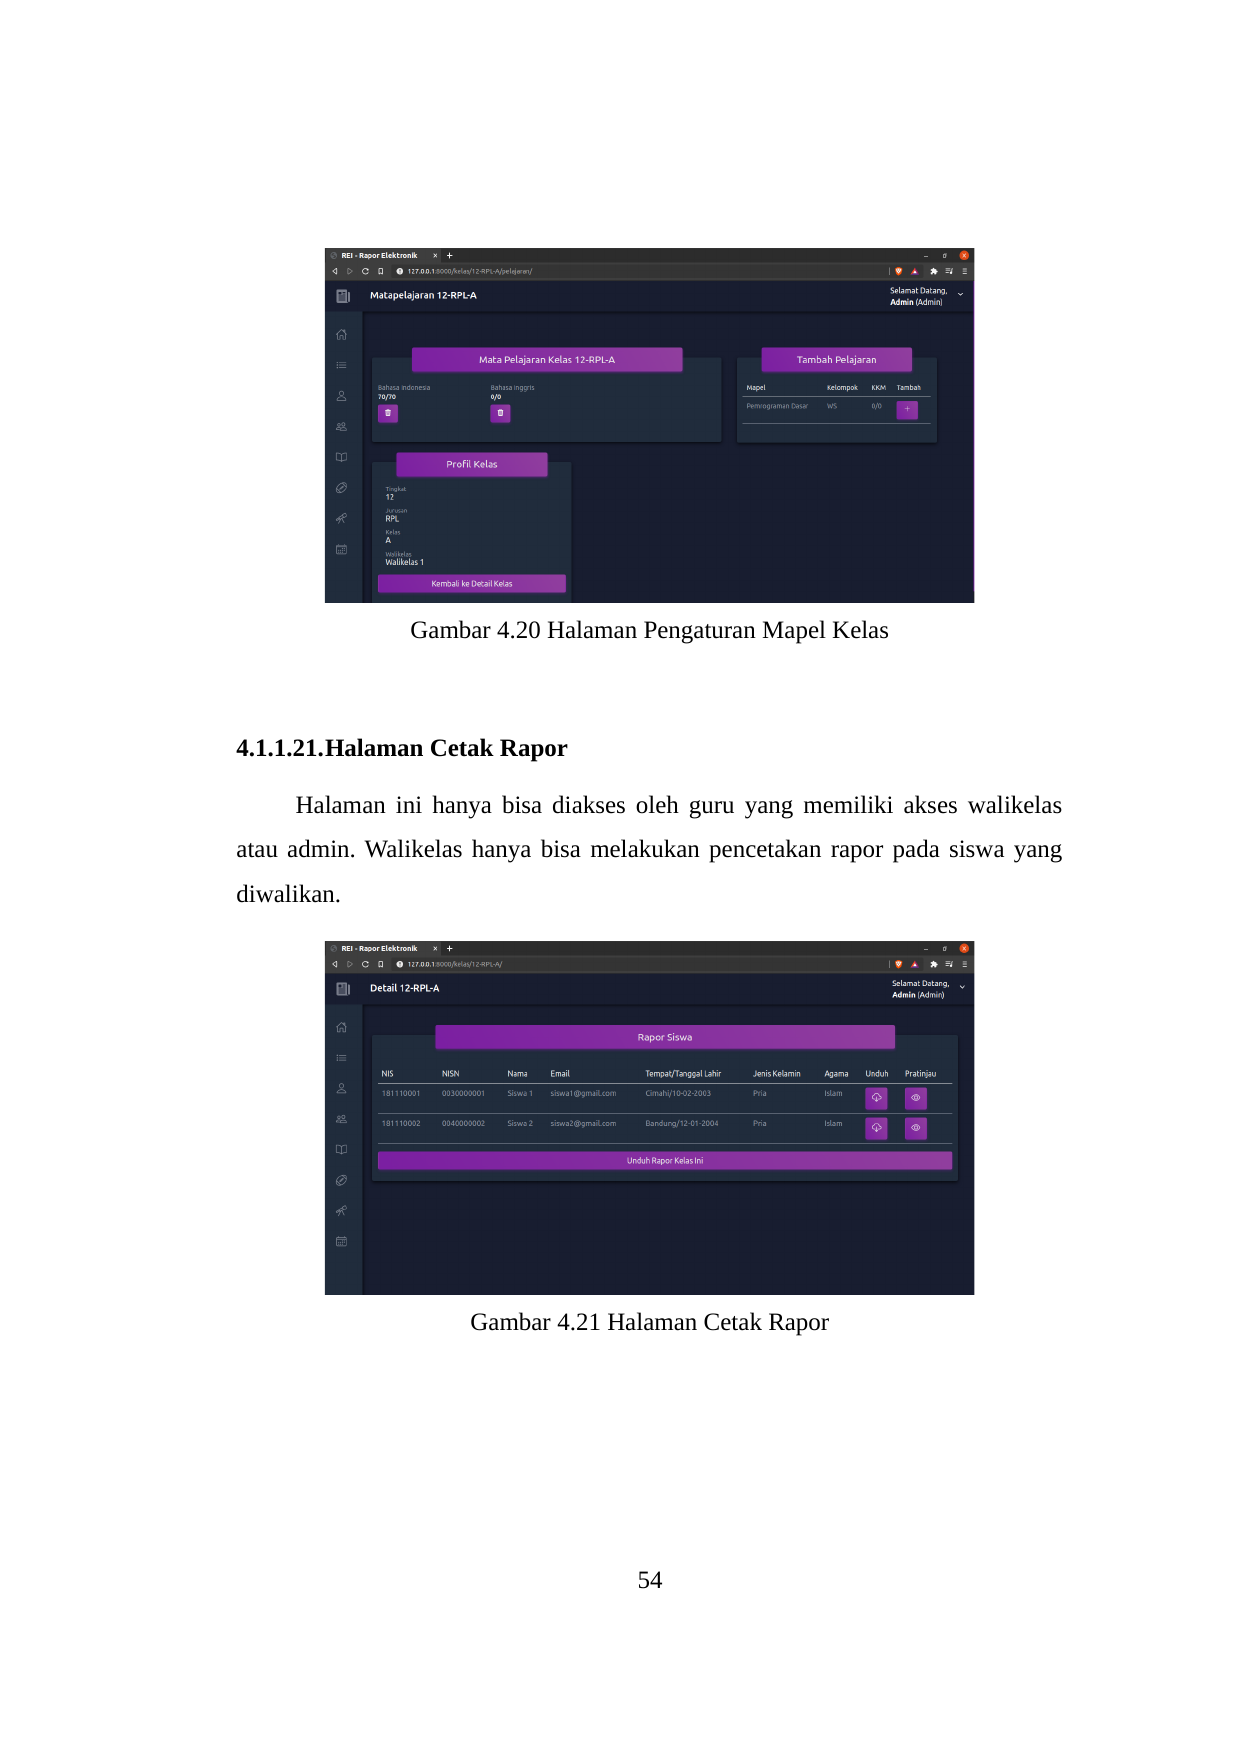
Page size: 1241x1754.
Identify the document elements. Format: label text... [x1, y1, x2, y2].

text Gambar 4.20 Halaman Pengaturan Mapel Kelas [325, 603, 974, 647]
subtitle Halaman Cetak Rapor [236, 721, 1063, 766]
text Gambar 4.21 Halaman Cetak Rapor [325, 1295, 974, 1339]
picture [324, 941, 975, 1295]
text Halaman ini hanya bisa diakses oleh guru yang memiliki akses walikelas atau admin. Walikelas hanya bisa melakukan pencetakan rapor pada siswa yang diwalikan. [236, 778, 1063, 911]
picture [324, 248, 975, 603]
